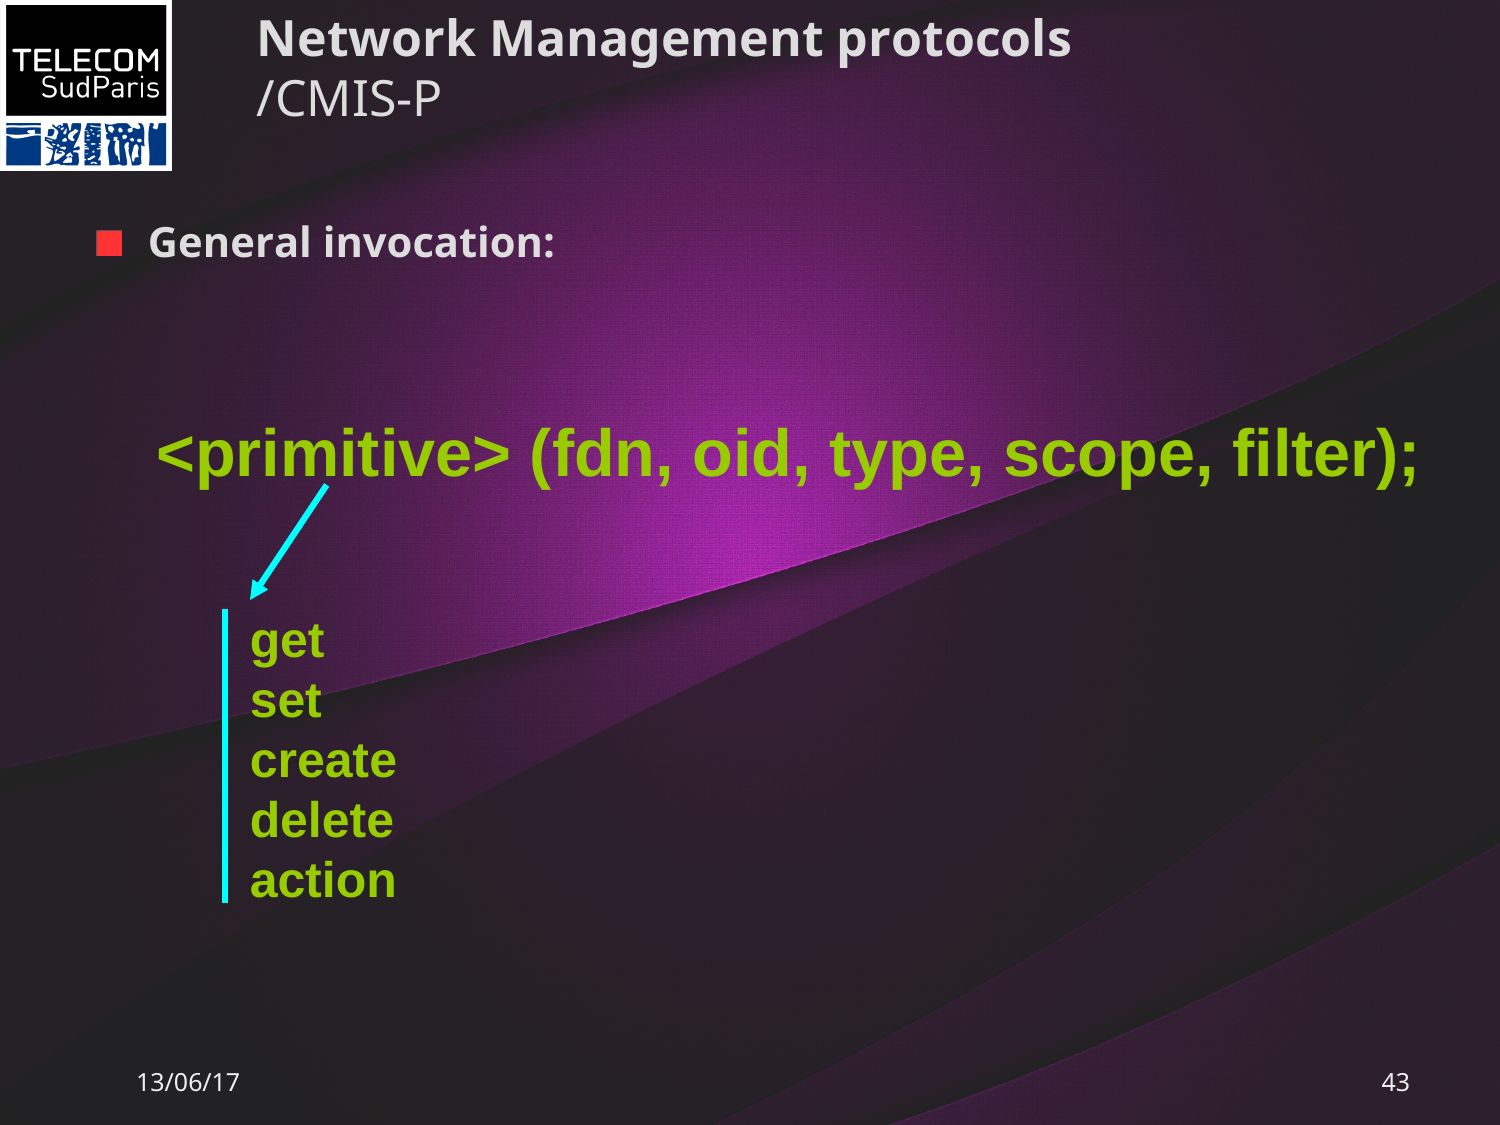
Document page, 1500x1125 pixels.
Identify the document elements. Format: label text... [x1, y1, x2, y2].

text_box get set create delete action [235, 599, 412, 916]
list General invocation: [76, 207, 1427, 977]
text_box <primitive> (fdn, oid, type, scope, filter); [141, 402, 1439, 498]
picture [0, 0, 1500, 1125]
title Network Management protocols /CMIS-P [242, 7, 1436, 126]
